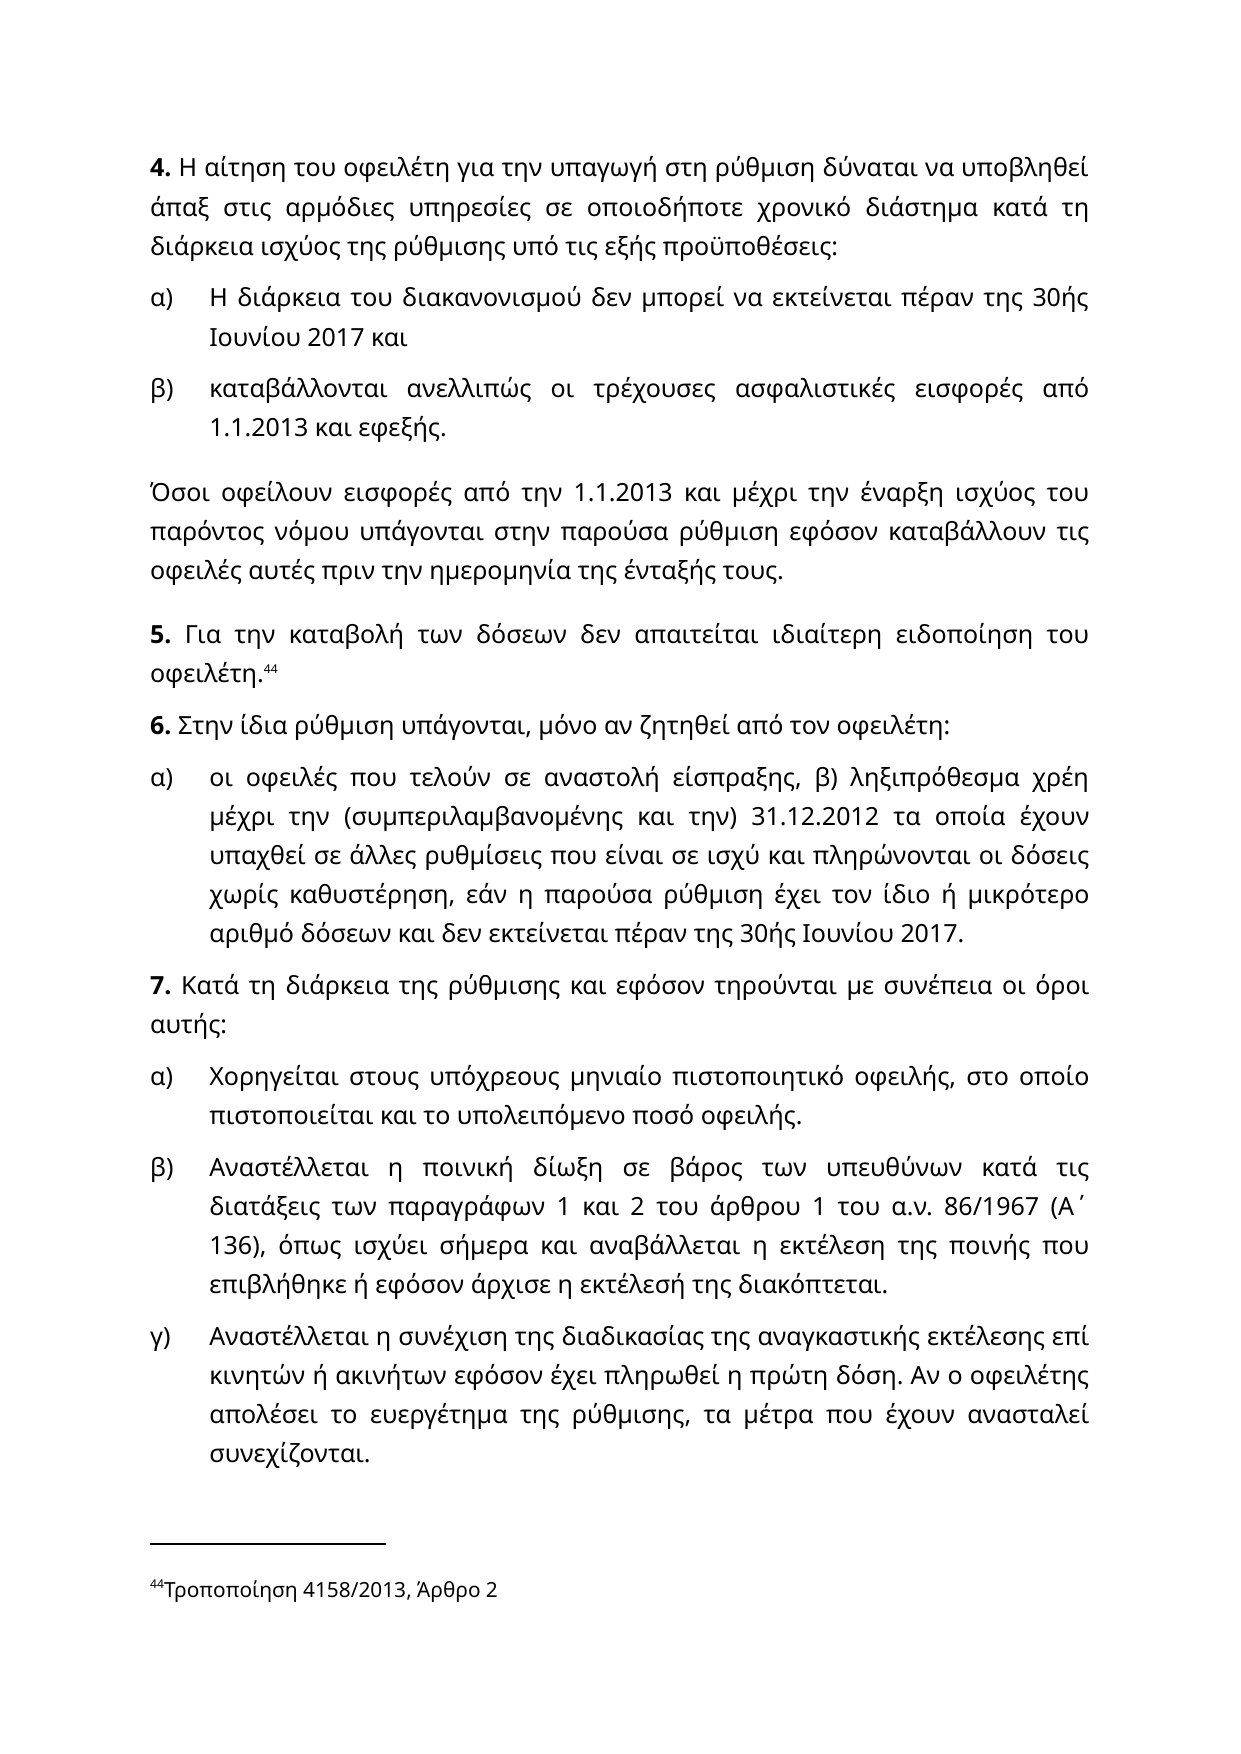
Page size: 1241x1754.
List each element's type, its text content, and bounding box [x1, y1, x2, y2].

list α) οι οφειλές που τελούν σε αναστολή είσπραξης, β) ληξιπρόθεσμα χρέη μέχρι την (συμπεριλαμβανομένης και την) 31.12.2012 τα οποία έχουν υπαχθεί σε άλλες ρυθμίσεις που είναι σε ισχύ και πληρώνονται οι δόσεις χωρίς καθυστέρηση, εάν η παρούσα ρύθμιση έχει τον ίδιο ή μικρότερο αριθμό δόσεων και δεν εκτείνεται πέραν της 30ής Ιουνίου 2017. [150, 759, 1090, 950]
text Τροποποίηση 4158/2013, Άρθρο 2 [150, 1576, 1090, 1604]
list γ) Αναστέλλεται η συνέχιση της διαδικασίας της αναγκαστικής εκτέλεσης επί κινητών ή ακινήτων εφόσον έχει πληρωθεί η πρώτη δόση. Αν ο οφειλέτης απολέσει το ευεργέτημα της ρύθμισης, τα μέτρα που έχουν ανασταλεί συνεχίζονται. [150, 1318, 1090, 1470]
text Όσοι οφείλουν εισφορές από την 1.1.2013 και μέχρι την έναρξη ισχύος του παρόντος νόμου υπάγονται στην παρούσα ρύθμιση εφόσον καταβάλλουν τις οφειλές αυτές πριν την ημερομηνία της ένταξής τους. [150, 474, 1090, 587]
text 7. Κατά τη διάρκεια της ρύθμισης και εφόσον τηρούνται με συνέπεια οι όροι αυτής: [150, 967, 1090, 1041]
list β) Αναστέλλεται η ποινική δίωξη σε βάρος των υπευθύνων κατά τις διατάξεις των παραγράφων 1 και 2 του άρθρου 1 του α.ν. 86/1967 (Α΄ 136), όπως ισχύει σήμερα και αναβάλλεται η εκτέλεση της ποινής που επιβλήθηκε ή εφόσον άρχισε η εκτέλεσή της διακόπτεται. [150, 1149, 1090, 1301]
list α) Η διάρκεια του διακανονισμού δεν μπορεί να εκτείνεται πέραν της 30ής Ιουνίου 2017 και [150, 280, 1090, 353]
list β) καταβάλλονται ανελλιπώς οι τρέχουσες ασφαλιστικές εισφορές από 1.1.2013 και εφεξής. [150, 371, 1090, 444]
list α) Χορηγείται στους υπόχρεους μηνιαίο πιστοποιητικό οφειλής, στο οποίο πιστοποιείται και το υπολειπόμενο ποσό οφειλής. [150, 1058, 1090, 1132]
text 6. Στην ίδια ρύθμιση υπάγονται, μόνο αν ζητηθεί από τον οφειλέτη: [150, 707, 1090, 742]
text 5. Για την καταβολή των δόσεων δεν απαιτείται ιδιαίτερη ειδοποίηση του οφειλέτη. [150, 617, 1090, 690]
text 4. Η αίτηση του οφειλέτη για την υπαγωγή στη ρύθμιση δύναται να υποβληθεί άπαξ στις αρμόδιες υπηρεσίες σε οποιοδήποτε χρονικό διάστημα κατά τη διάρκεια ισχύος της ρύθμισης υπό τις εξής προϋποθέσεις: [150, 150, 1090, 262]
